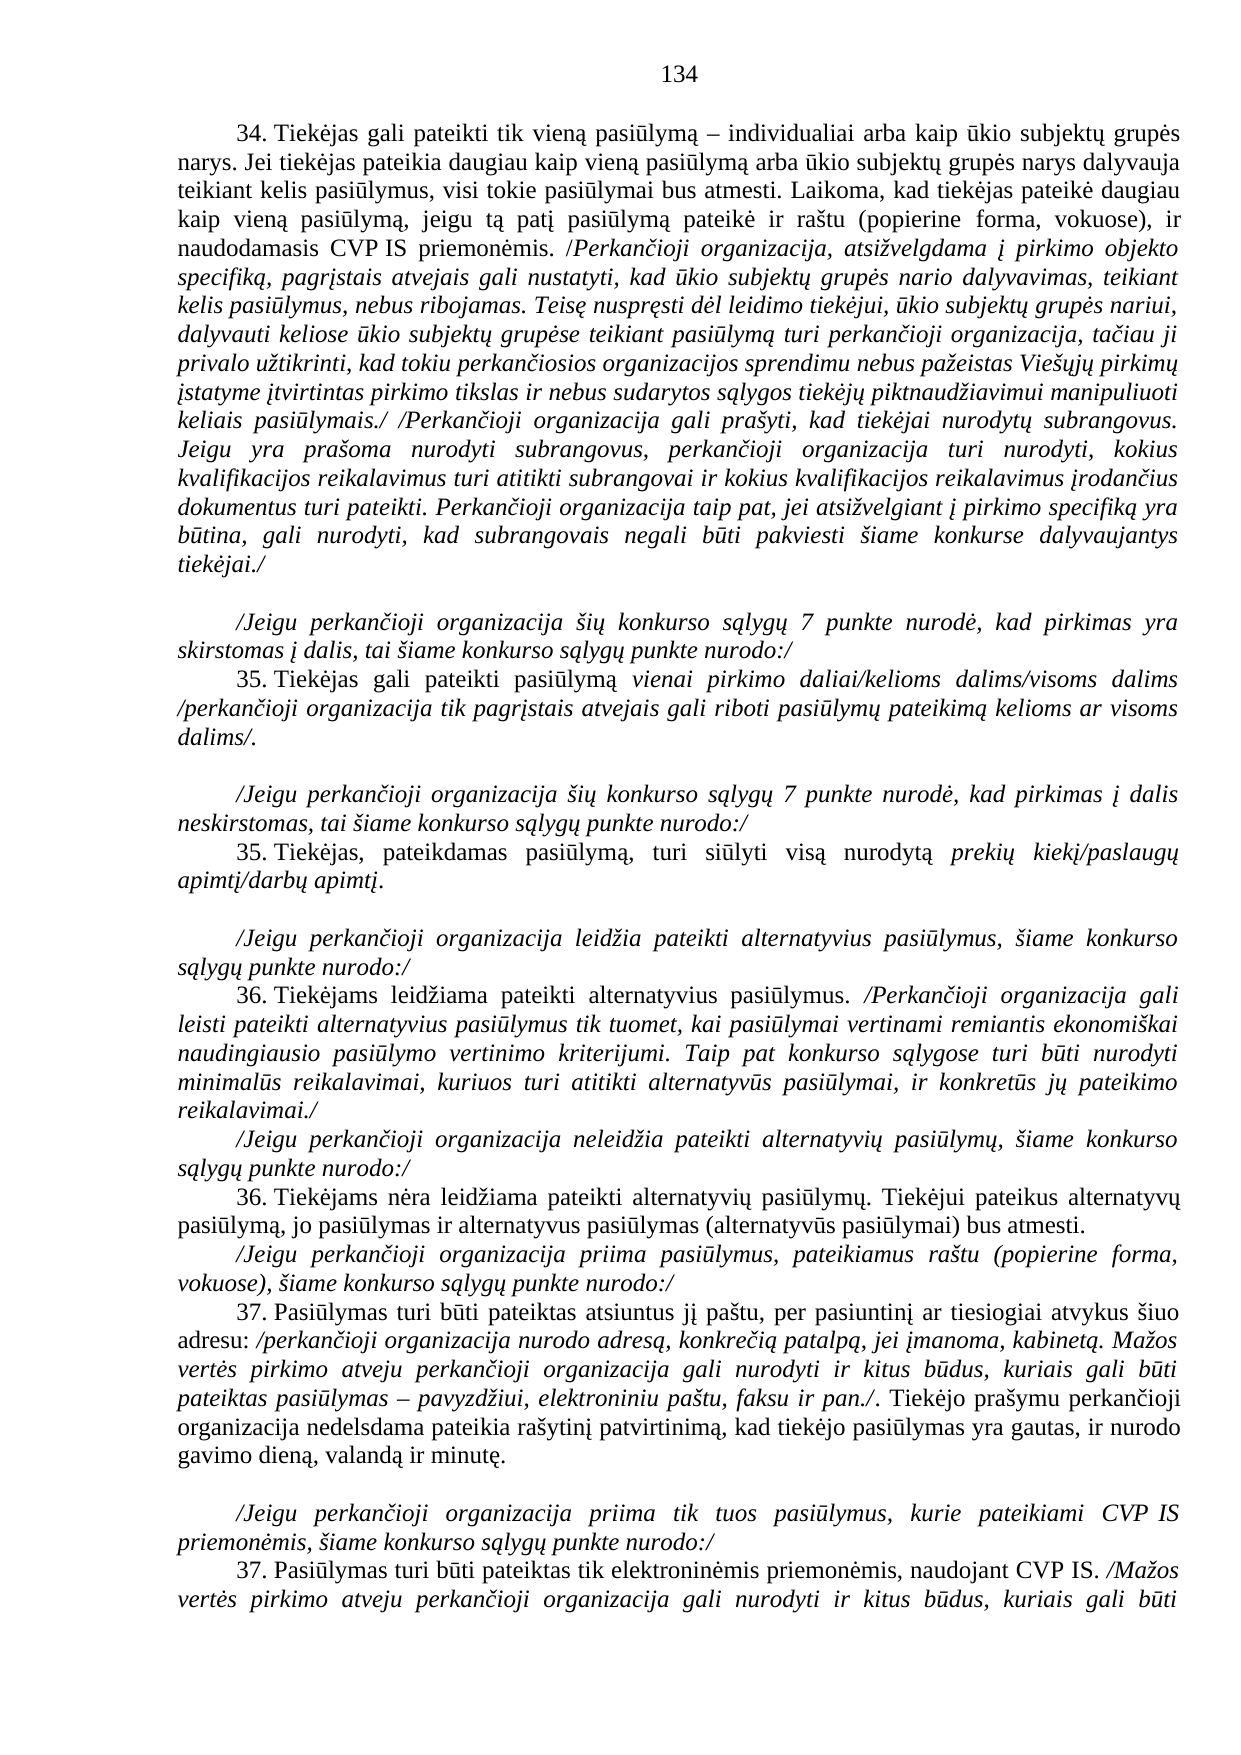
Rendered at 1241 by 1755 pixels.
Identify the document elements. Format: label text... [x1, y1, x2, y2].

text 35. Tiekėjas, pateikdamas pasiūlymą, turi siūlyti visą nurodytą prekių kiekį/paslaugų apimtį/darbų apimtį. [177, 837, 1181, 894]
text /Jeigu perkančioji organizacija šių konkurso sąlygų 7 punkte nurodė, kad pirkimas į dalis neskirstomas, tai šiame konkurso sąlygų punkte nurodo:/ [177, 779, 1181, 837]
text /Jeigu perkančioji organizacija šių konkurso sąlygų 7 punkte nurodė, kad pirkimas yra skirstomas į dalis, tai šiame konkurso sąlygų punkte nurodo:/ [177, 607, 1181, 664]
text 36. Tiekėjams nėra leidžiama pateikti alternatyvių pasiūlymų. Tiekėjui pateikus alternatyvų pasiūlymą, jo pasiūlymas ir alternatyvus pasiūlymas (alternatyvūs pasiūlymai) bus atmesti. [177, 1182, 1181, 1239]
text 34. Tiekėjas gali pateikti tik vieną pasiūlymą – individualiai arba kaip ūkio subjektų grupės narys. Jei tiekėjas pateikia daugiau kaip vieną pasiūlymą arba ūkio subjektų grupės narys dalyvauja teikiant kelis pasiūlymus, visi tokie pasiūlymai bus atmesti. Laikoma, kad tiekėjas pateikė daugiau kaip vieną pasiūlymą, jeigu tą patį pasiūlymą pateikė ir raštu (popierine forma, vokuose), ir naudodamasis CVP IS priemonėmis. /Perkančioji organizacija, atsižvelgdama į pirkimo objekto specifiką, pagrįstais atvejais gali nustatyti, kad ūkio subjektų grupės nario dalyvavimas, teikiant kelis pasiūlymus, nebus ribojamas. Teisę nuspręsti dėl leidimo tiekėjui, ūkio subjektų grupės nariui, dalyvauti keliose ūkio subjektų grupėse teikiant pasiūlymą turi perkančioji organizacija, tačiau ji privalo užtikrinti, kad tokiu perkančiosios organizacijos sprendimu nebus pažeistas Viešųjų pirkimų įstatyme įtvirtintas pirkimo tikslas ir nebus sudarytos sąlygos tiekėjų piktnaudžiavimui manipuliuoti keliais pasiūlymais./ /Perkančioji organizacija gali prašyti, kad tiekėjai nurodytų subrangovus. Jeigu yra prašoma nurodyti subrangovus, perkančioji organizacija turi nurodyti, kokius kvalifikacijos reikalavimus turi atitikti subrangovai ir kokius kvalifikacijos reikalavimus įrodančius dokumentus turi pateikti. Perkančioji organizacija taip pat, jei atsižvelgiant į pirkimo specifiką yra būtina, gali nurodyti, kad subrangovais negali būti pakviesti šiame konkurse dalyvaujantys tiekėjai./ [177, 118, 1181, 578]
text 36. Tiekėjams leidžiama pateikti alternatyvius pasiūlymus. /Perkančioji organizacija gali leisti pateikti alternatyvius pasiūlymus tik tuomet, kai pasiūlymai vertinami remiantis ekonomiškai naudingiausio pasiūlymo vertinimo kriterijumi. Taip pat konkurso sąlygose turi būti nurodyti minimalūs reikalavimai, kuriuos turi atitikti alternatyvūs pasiūlymai, ir konkretūs jų pateikimo reikalavimai./ [177, 981, 1181, 1124]
text /Jeigu perkančioji organizacija leidžia pateikti alternatyvius pasiūlymus, šiame konkurso sąlygų punkte nurodo:/ [177, 923, 1181, 981]
text 37. Pasiūlymas turi būti pateiktas tik elektroninėmis priemonėmis, naudojant CVP IS. /Mažos vertės pirkimo atveju perkančioji organizacija gali nurodyti ir kitus būdus, kuriais gali būti [177, 1556, 1181, 1613]
text 35. Tiekėjas gali pateikti pasiūlymą vienai pirkimo daliai/kelioms dalims/visoms dalims /perkančioji organizacija tik pagrįstais atvejais gali riboti pasiūlymų pateikimą kelioms ar visoms dalims/. [177, 664, 1181, 751]
text /Jeigu perkančioji organizacija priima tik tuos pasiūlymus, kurie pateikiami CVP IS priemonėmis, šiame konkurso sąlygų punkte nurodo:/ [177, 1498, 1181, 1556]
text /Jeigu perkančioji organizacija neleidžia pateikti alternatyvių pasiūlymų, šiame konkurso sąlygų punkte nurodo:/ [177, 1124, 1181, 1182]
text /Jeigu perkančioji organizacija priima pasiūlymus, pateikiamus raštu (popierine forma, vokuose), šiame konkurso sąlygų punkte nurodo:/ [177, 1239, 1181, 1297]
text 37. Pasiūlymas turi būti pateiktas atsiuntus jį paštu, per pasiuntinį ar tiesiogiai atvykus šiuo adresu: /perkančioji organizacija nurodo adresą, konkrečią patalpą, jei įmanoma, kabinetą. Mažos vertės pirkimo atveju perkančioji organizacija gali nurodyti ir kitus būdus, kuriais gali būti pateiktas pasiūlymas – pavyzdžiui, elektroniniu paštu, faksu ir pan./. Tiekėjo prašymu perkančioji organizacija nedelsdama pateikia rašytinį patvirtinimą, kad tiekėjo pasiūlymas yra gautas, ir nurodo gavimo dieną, valandą ir minutę. [177, 1297, 1181, 1469]
